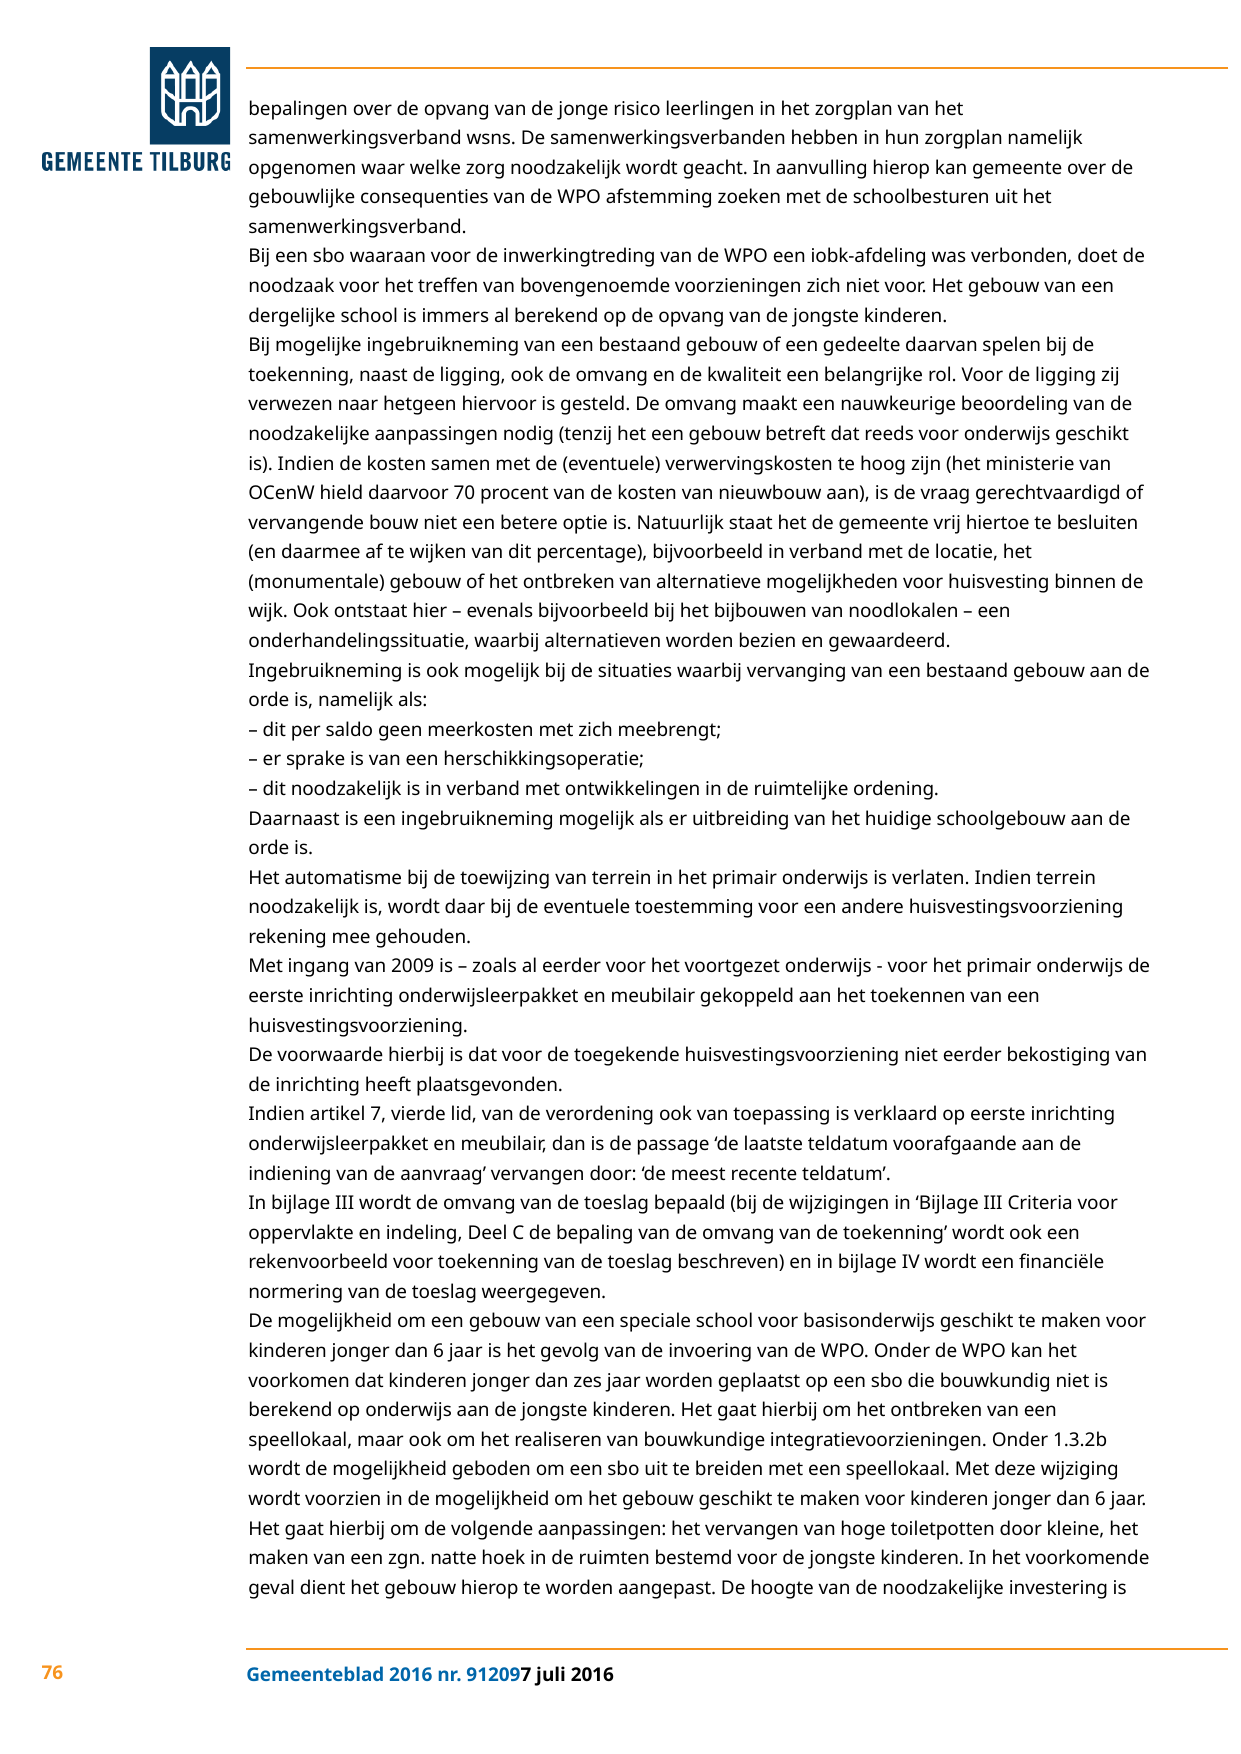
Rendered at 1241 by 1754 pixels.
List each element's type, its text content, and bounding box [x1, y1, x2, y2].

text Indien artikel 7, vierde lid, van de verordening ook van toepassing is verklaard op eerste inrichting onderwijsleerpakket en meubilair, dan is de passage ‘de laatste teldatum voorafgaande aan de indiening van de aanvraag’ vervangen door: ‘de meest recente teldatum’. [248, 1101, 1152, 1186]
text De mogelijkheid om een gebouw van een speciale school voor basisonderwijs geschikt te maken voor kinderen jonger dan 6 jaar is het gevolg van de invoering van de WPO. Onder de WPO kan het voorkomen dat kinderen jonger dan zes jaar worden geplaatst op een sbo die bouwkundig niet is berekend op onderwijs aan de jongste kinderen. Het gaat hierbij om het ontbreken van een speellokaal, maar ook om het realiseren van bouwkundige integratievoorzieningen. Onder 1.3.2b wordt de mogelijkheid geboden om een sbo uit te breiden met een speellokaal. Met deze wijziging wordt voorzien in de mogelijkheid om het gebouw geschikt te maken voor kinderen jonger dan 6 jaar. Het gaat hierbij om de volgende aanpassingen: het vervangen van hoge toiletpotten door kleine, het maken van een zgn. natte hoek in de ruimten bestemd voor de jongste kinderen. In het voorkomende geval dient het gebouw hierop te worden aangepast. De hoogte van de noodzakelijke investering is [248, 1308, 1152, 1600]
text In bijlage III wordt de omvang van de toeslag bepaald (bij de wijzigingen in ‘Bijlage III Criteria voor oppervlakte en indeling, Deel C de bepaling van de omvang van de toekenning’ wordt ook een rekenvoorbeeld voor toekenning van de toeslag beschreven) en in bijlage IV wordt een financiële normering van de toeslag weergegeven. [248, 1189, 1152, 1304]
text bepalingen over de opvang van de jonge risico leerlingen in het zorgplan van het samenwerkingsverband wsns. De samenwerkingsverbanden hebben in hun zorgplan namelijk opgenomen waar welke zorg noodzakelijk wordt geacht. In aanvulling hierop kan gemeente over de gebouwlijke consequenties van de WPO afstemming zoeken met de schoolbesturen uit het samenwerkingsverband. [248, 95, 1152, 239]
text Het automatisme bij de toewijzing van terrein in het primair onderwijs is verlaten. Indien terrein noodzakelijk is, wordt daar bij de eventuele toestemming voor een andere huisvestingsvoorziening rekening mee gehouden. [248, 864, 1152, 949]
text Daarnaast is een ingebruikneming mogelijk als er uitbreiding van het huidige schoolgebouw aan de orde is. [248, 805, 1152, 860]
text Bij mogelijke ingebruikneming van een bestaand gebouw of een gedeelte daarvan spelen bij de toekenning, naast de ligging, ook de omvang en de kwaliteit een belangrijke rol. Voor de ligging zij verwezen naar hetgeen hiervoor is gesteld. De omvang maakt een nauwkeurige beoordeling van de noodzakelijke aanpassingen nodig (tenzij het een gebouw betreft dat reeds voor onderwijs geschikt is). Indien de kosten samen met de (eventuele) verwervingskosten te hoog zijn (het ministerie van OCenW hield daarvoor 70 procent van de kosten van nieuwbouw aan), is de vraag gerechtvaardigd of vervangende bouw niet een betere optie is. Natuurlijk staat het de gemeente vrij hiertoe te besluiten (en daarmee af te wijken van dit percentage), bijvoorbeeld in verband met de locatie, het (monumentale) gebouw of het ontbreken van alternatieve mogelijkheden voor huisvesting binnen de wijk. Ook ontstaat hier – evenals bijvoorbeeld bij het bijbouwen van noodlokalen – een onderhandelingssituatie, waarbij alternatieven worden bezien en gewaardeerd. [248, 331, 1152, 653]
text Met ingang van 2009 is – zoals al eerder voor het voortgezet onderwijs - voor het primair onderwijs de eerste inrichting onderwijsleerpakket en meubilair gekoppeld aan het toekennen van een huisvestingsvoorziening. [248, 953, 1152, 1038]
text Ingebruikneming is ook mogelijk bij de situaties waarbij vervanging van een bestaand gebouw aan de orde is, namelijk als: [248, 657, 1152, 712]
text De voorwaarde hierbij is dat voor de toegekende huisvestingsvoorziening niet eerder bekostiging van de inrichting heeft plaatsgevonden. [248, 1041, 1152, 1097]
text Bij een sbo waaraan voor de inwerkingtreding van de WPO een iobk-afdeling was verbonden, doet de noodzaak voor het treffen van bovengenoemde voorzieningen zich niet voor. Het gebouw van een dergelijke school is immers al berekend op de opvang van de jongste kinderen. [248, 243, 1152, 328]
picture [41, 47, 231, 172]
text – dit per saldo geen meerkosten met zich meebrengt; [248, 716, 1152, 742]
text – dit noodzakelijk is in verband met ontwikkelingen in de ruimtelijke ordening. [248, 775, 1152, 801]
text – er sprake is van een herschikkingsoperatie; [248, 746, 1152, 771]
